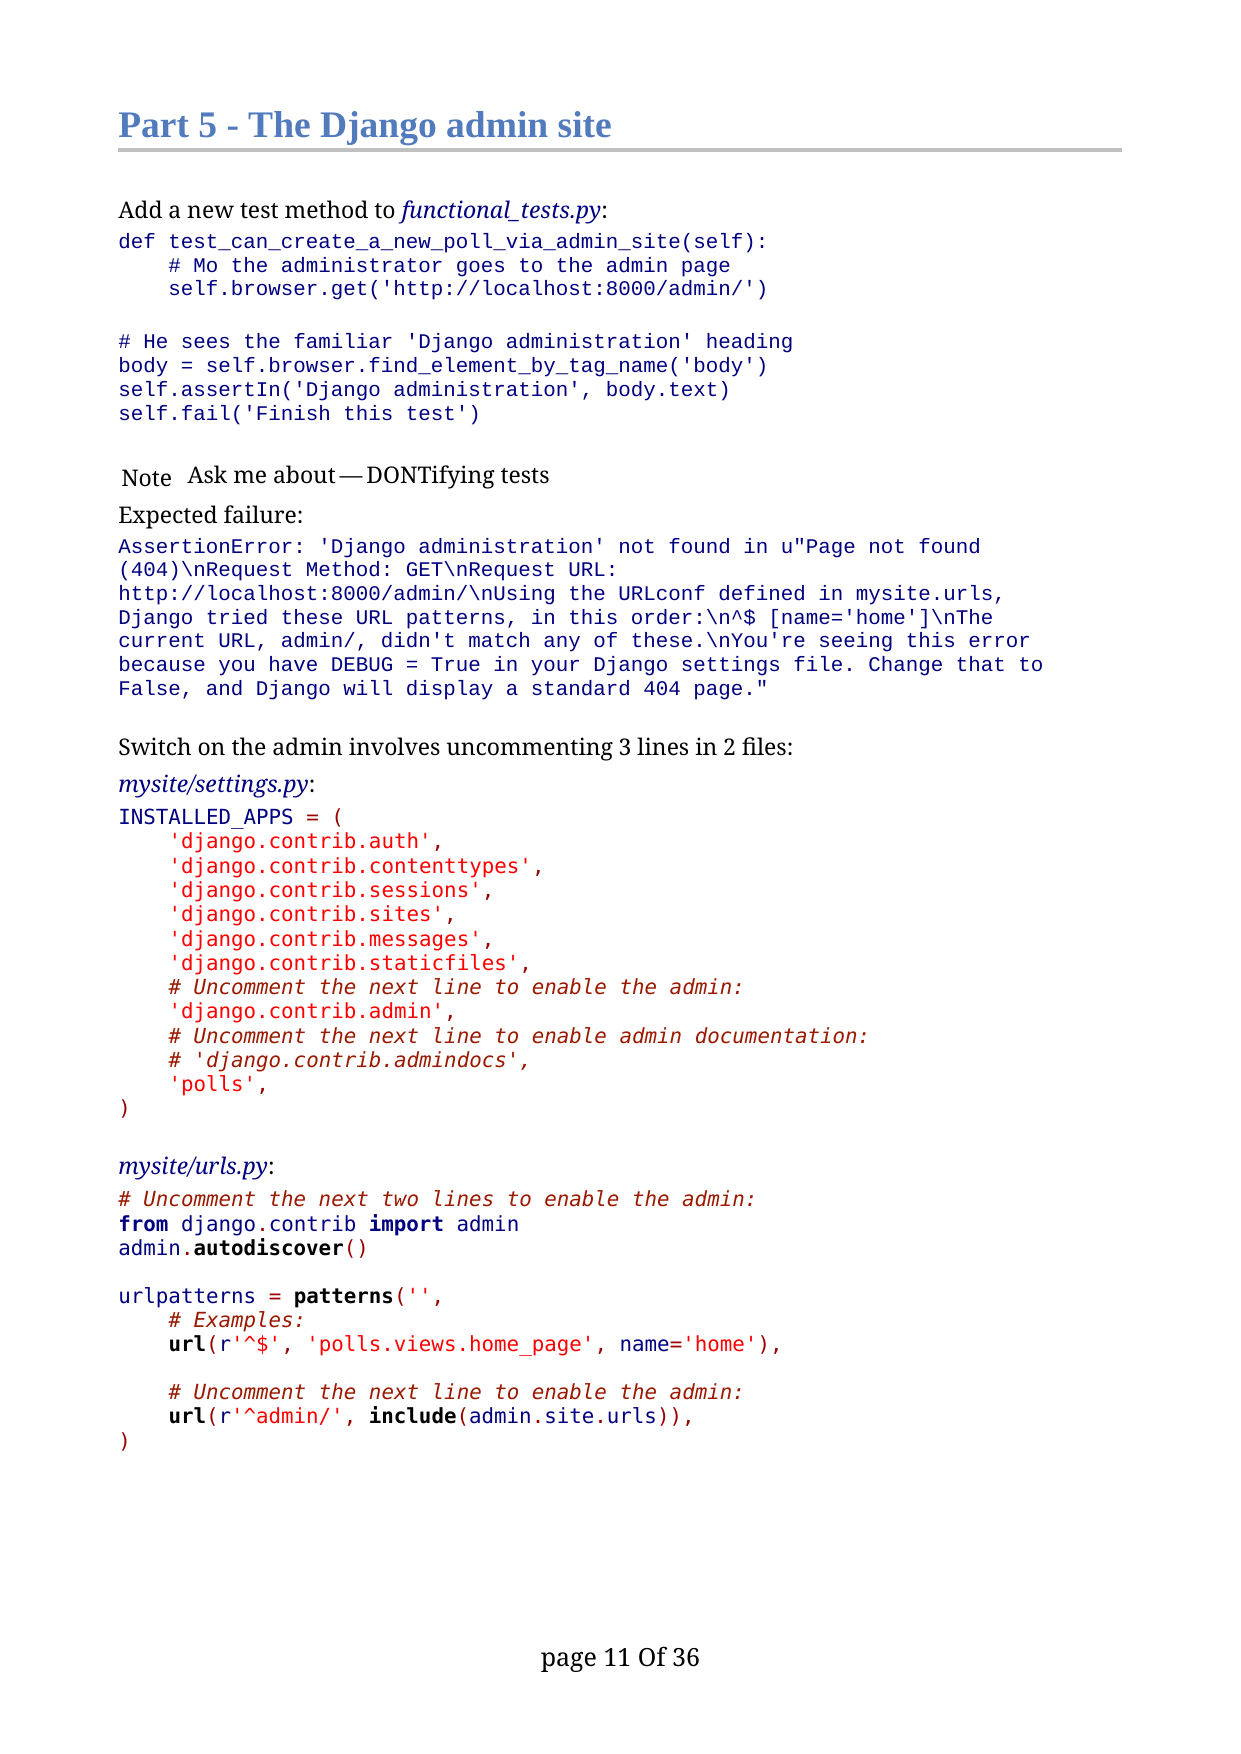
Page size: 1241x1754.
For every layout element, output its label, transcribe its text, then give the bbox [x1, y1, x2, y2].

text INSTALLED_APPS = ( [118, 805, 1122, 829]
text # 'django.contrib.admindocs', [118, 1048, 1122, 1072]
text AssertionError: 'Django administration' not found in u"Page not found [118, 536, 1122, 559]
text urlpatterns = patterns('', [118, 1284, 1122, 1308]
text 'django.contrib.sites', [118, 902, 1122, 927]
text mysite/urls.py: [118, 1150, 1122, 1181]
text url(r'^admin/', include(admin.site.urls)), [118, 1404, 1122, 1429]
text self.assertIn('Django administration', body.text) [118, 379, 1122, 402]
text mysite/settings.py: [118, 768, 1122, 799]
text http://localhost:8000/admin/\nUsing the URLconf defined in mysite.urls, [118, 583, 1122, 607]
text 'polls', [118, 1072, 1122, 1096]
text 'django.contrib.staticfiles', [118, 951, 1122, 975]
text self.fail('Finish this test') [118, 402, 1122, 426]
text 'django.contrib.auth', [118, 829, 1122, 854]
text admin.autodiscover() [118, 1236, 1122, 1260]
text # Mo the administrator goes to the admin page [118, 255, 1122, 278]
text Switch on the admin involves uncommenting 3 lines in 2 files: [118, 731, 1122, 762]
text # Uncomment the next line to enable the admin: [118, 975, 1122, 999]
text # Uncomment the next line to enable admin documentation: [118, 1024, 1122, 1048]
text ) [118, 1096, 1122, 1121]
text current URL, admin/, didn't match any of these.\nYou're seeing this error [118, 630, 1122, 654]
text (404)\nRequest Method: GET\nRequest URL: [118, 559, 1122, 583]
text 'django.contrib.sessions', [118, 878, 1122, 902]
text # Uncomment the next two lines to enable the admin: [118, 1187, 1122, 1212]
text ) [118, 1429, 1122, 1453]
text url(r'^$', 'polls.views.home_page', name='home'), [118, 1332, 1122, 1357]
text 'django.contrib.admin', [118, 999, 1122, 1024]
subtitle Part 5 - The Django admin site [118, 102, 1122, 148]
text self.browser.get('http://localhost:8000/admin/') [118, 278, 1122, 302]
table_header Note [118, 456, 184, 499]
text # Uncomment the next line to enable the admin: [118, 1380, 1122, 1404]
text from django.contrib import admin [118, 1212, 1122, 1236]
text 'django.contrib.contenttypes', [118, 854, 1122, 878]
text body = self.browser.find_element_by_tag_name('body') [118, 355, 1122, 379]
text Expected failure: [118, 499, 1122, 530]
text 'django.contrib.messages', [118, 927, 1122, 951]
text # Examples: [118, 1308, 1122, 1332]
text because you have DEBUG = True in your Django settings file. Change that to [118, 654, 1122, 678]
text False, and Django will display a standard 404 page." [118, 678, 1122, 701]
table_header Ask me about — DONTifying tests [184, 456, 579, 499]
text Django tried these URL patterns, in this order:\n^$ [name='home']\nThe [118, 607, 1122, 630]
text # He sees the familiar 'Django administration' heading [118, 332, 1122, 355]
text Add a new test method to functional_tests.py: [118, 194, 1122, 225]
text def test_can_create_a_new_poll_via_admin_site(self): [118, 231, 1122, 255]
